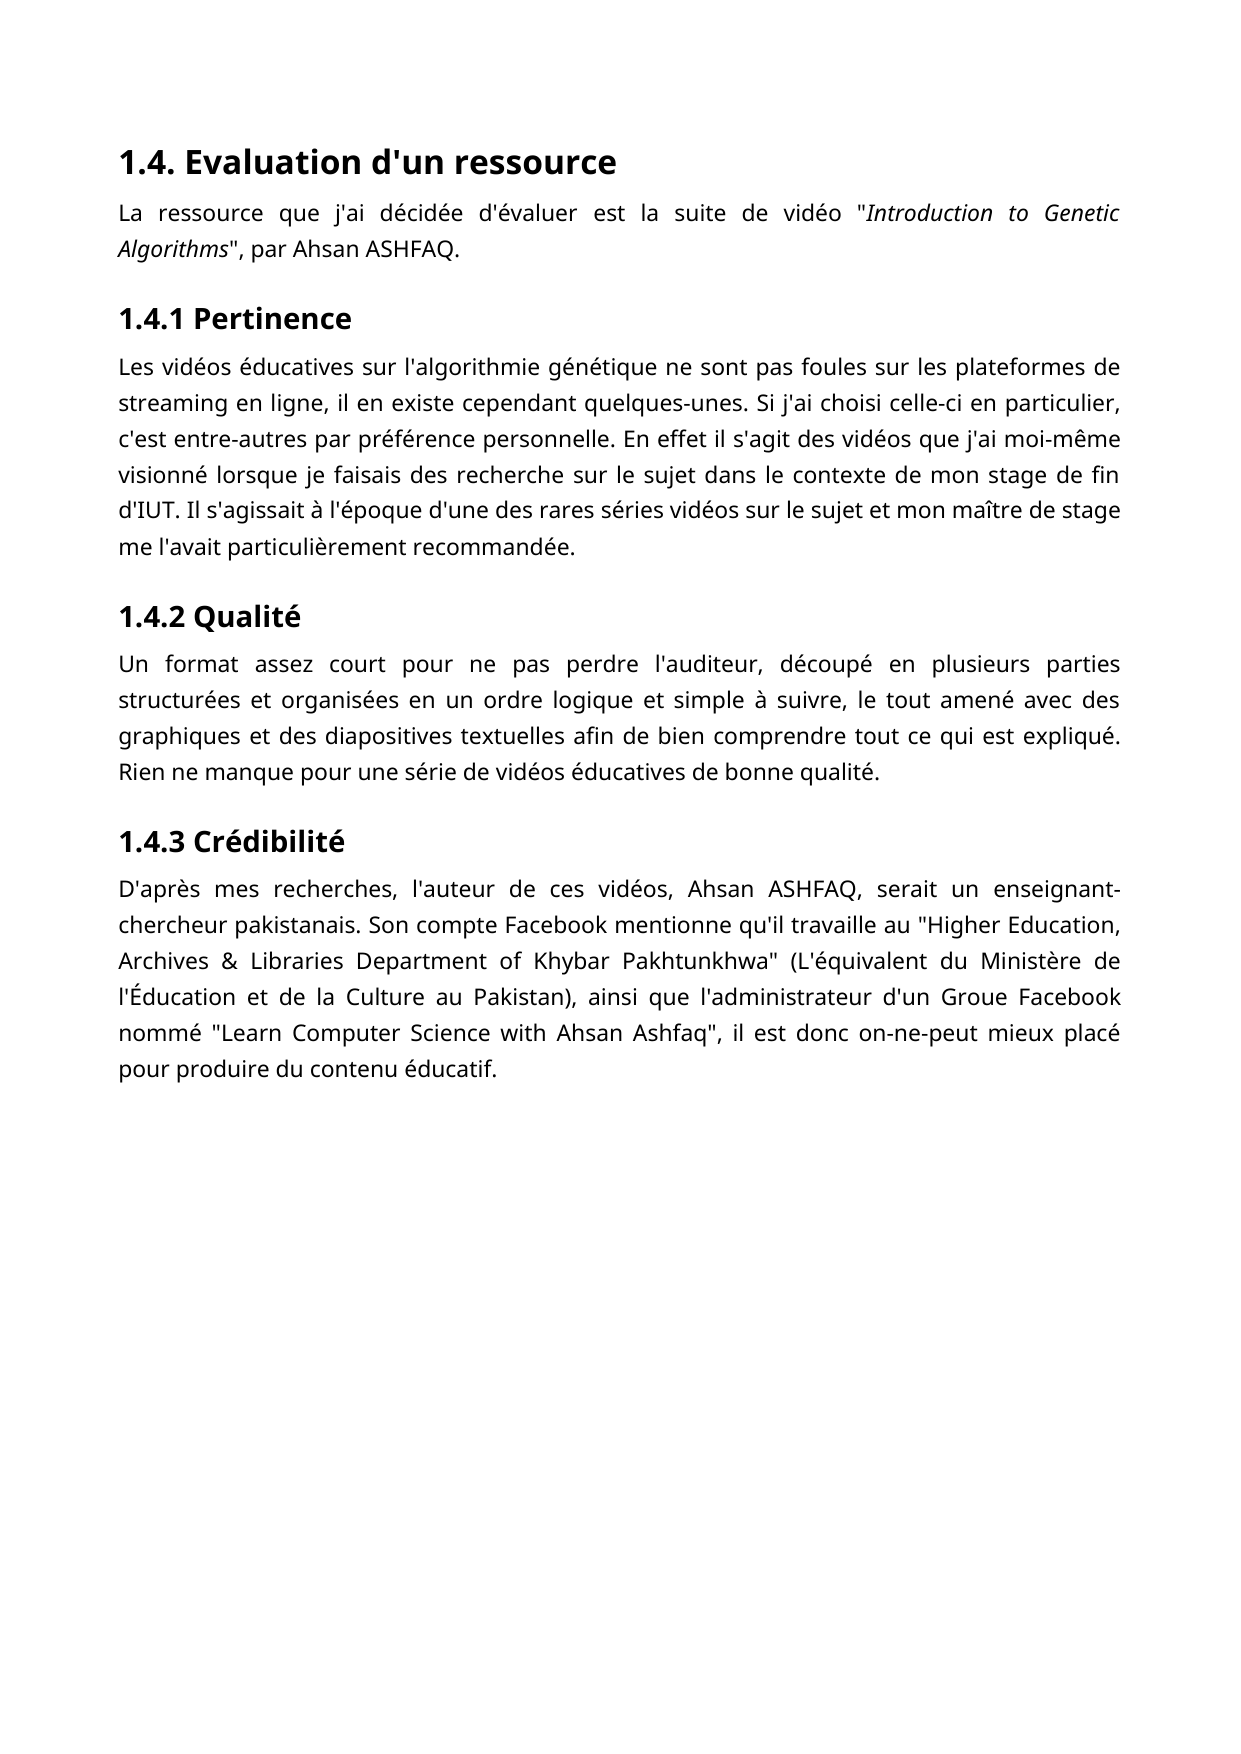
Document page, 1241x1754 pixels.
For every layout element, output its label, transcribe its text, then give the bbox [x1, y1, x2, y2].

subtitle 1.4.1 Pertinence [118, 298, 1122, 338]
text D'après mes recherches, l'auteur de ces vidéos, Ahsan ASHFAQ, serait un enseignant-chercheur pakistanais. Son compte Facebook mentionne qu'il travaille au "Higher Education, Archives & Libraries Department of Khybar Pakhtunkhwa" (L'équivalent du Ministère de l'Éducation et de la Culture au Pakistan), ainsi que l'administrateur d'un Groue Facebook nommé "Learn Computer Science with Ahsan Ashfaq", il est donc on-ne-peut mieux placé pour produire du contenu éducatif. [118, 873, 1122, 1084]
text La ressource que j'ai décidée d'évaluer est la suite de vidéo "Introduction to Genetic Algorithms", par Ahsan ASHFAQ. [118, 197, 1122, 264]
subtitle 1.4. Evaluation d'un ressource [118, 139, 1122, 185]
text Un format assez court pour ne pas perdre l'auditeur, découpé en plusieurs parties structurées et organisées en un ordre logique et simple à suivre, le tout amené avec des graphiques et des diapositives textuelles afin de bien comprendre tout ce qui est expliqué. Rien ne manque pour une série de vidéos éducatives de bonne qualité. [118, 648, 1122, 787]
text Les vidéos éducatives sur l'algorithmie génétique ne sont pas foules sur les plateformes de streaming en ligne, il en existe cependant quelques-unes. Si j'ai choisi celle-ci en particulier, c'est entre-autres par préférence personnelle. En effet il s'agit des vidéos que j'ai moi-même visionné lorsque je faisais des recherche sur le sujet dans le contexte de mon stage de fin d'IUT. Il s'agissait à l'époque d'une des rares séries vidéos sur le sujet et mon maître de stage me l'avait particulièrement recommandée. [118, 351, 1122, 562]
subtitle 1.4.2 Qualité [118, 596, 1122, 636]
subtitle 1.4.3 Crédibilité [118, 821, 1122, 861]
